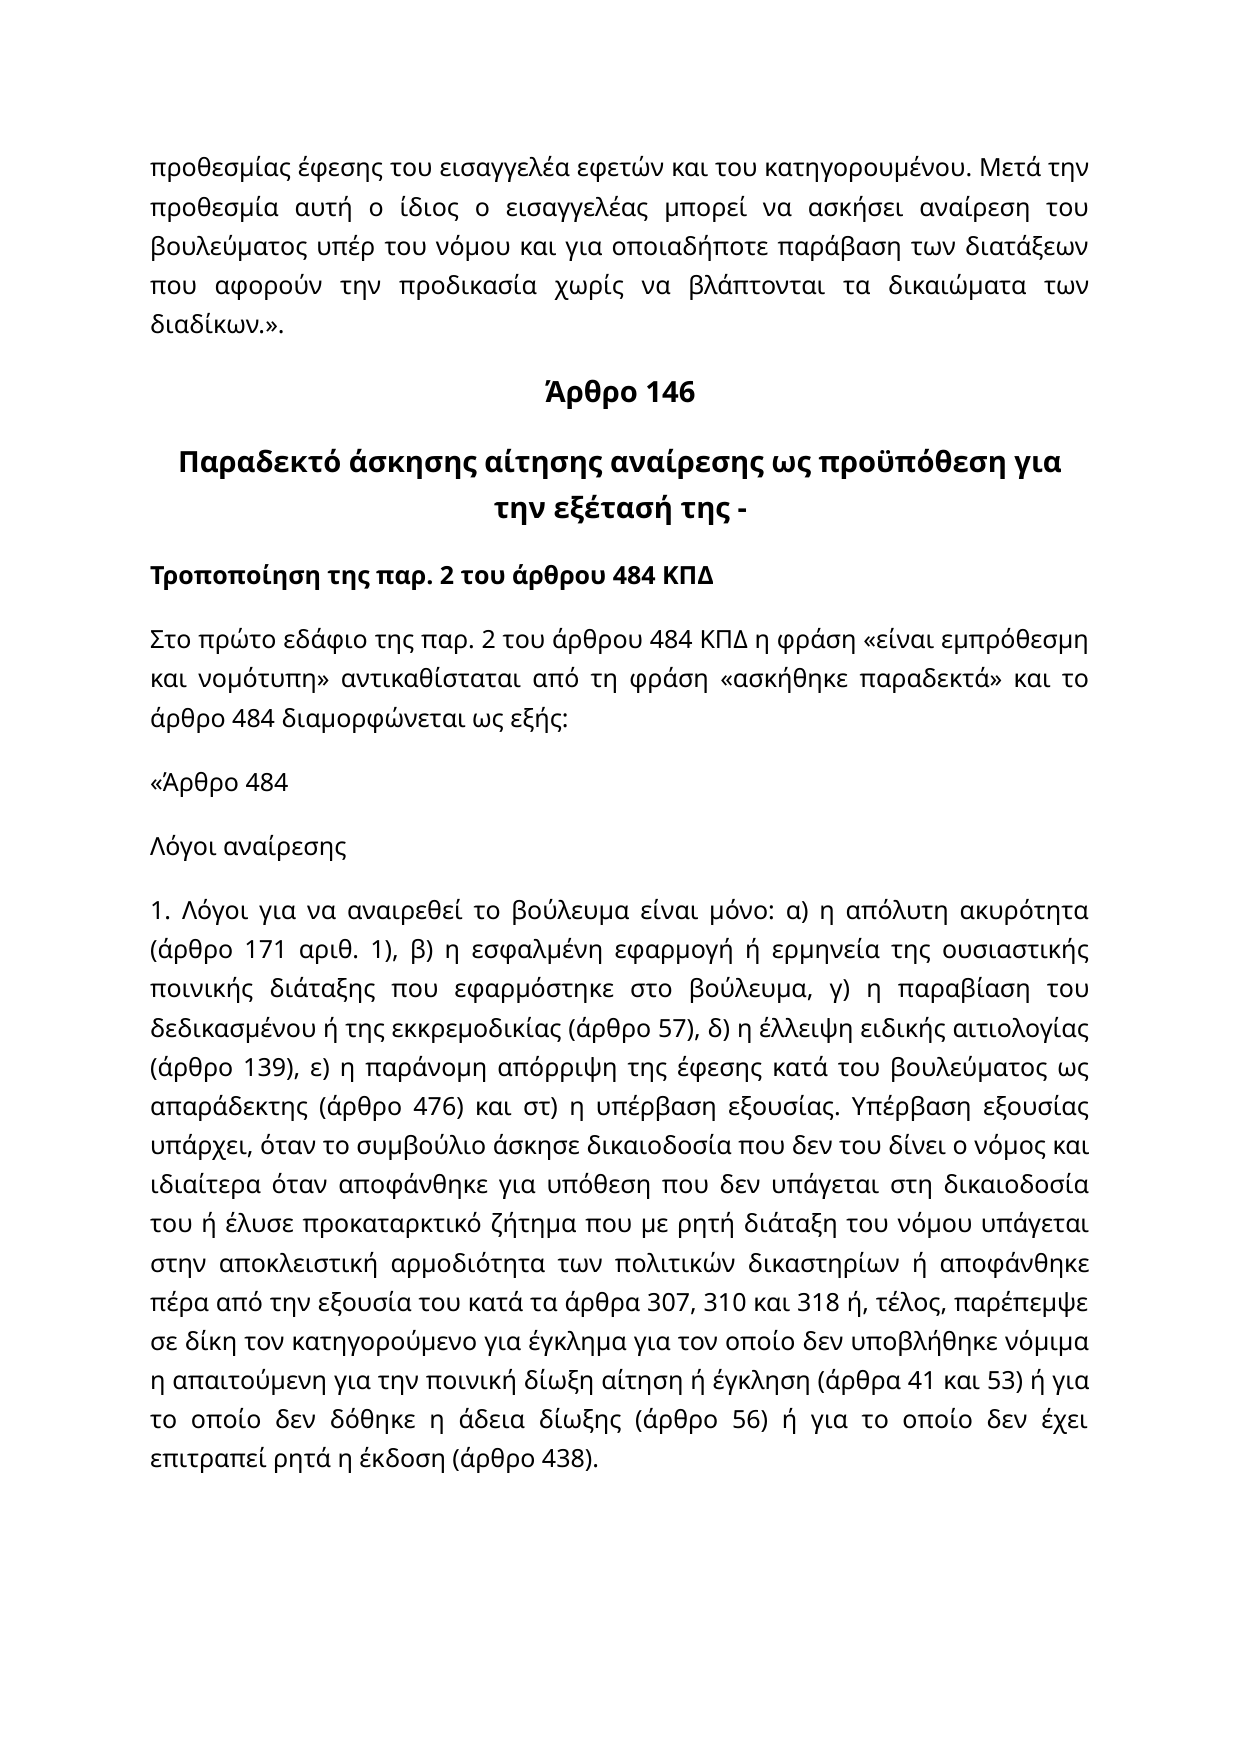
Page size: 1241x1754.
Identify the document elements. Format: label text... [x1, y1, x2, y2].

text προθεσμίας έφεσης του εισαγγελέα εφετών και του κατηγορουμένου. Μετά την προθεσμία αυτή ο ίδιος ο εισαγγελέας μπορεί να ασκήσει αναίρεση του βουλεύματος υπέρ του νόμου και για οποιαδήποτε παράβαση των διατάξεων που αφορούν την προδικασία χωρίς να βλάπτονται τα δικαιώματα των διαδίκων.». [150, 150, 1090, 341]
subtitle Παραδεκτό άσκησης αίτησης αναίρεσης ως προϋπόθεση για την εξέτασή της - [150, 441, 1090, 527]
subtitle Άρθρο 146 [150, 371, 1090, 411]
text «Άρθρο 484 [150, 764, 1090, 798]
text 1. Λόγοι για να αναιρεθεί το βούλευμα είναι μόνο: α) η απόλυτη ακυρότητα (άρθρο 171 αριθ. 1), β) η εσφαλμένη εφαρμογή ή ερμηνεία της ουσιαστικής ποινικής διάταξης που εφαρμόστηκε στο βούλευμα, γ) η παραβίαση του δεδικασμένου ή της εκκρεμοδικίας (άρθρο 57), δ) η έλλειψη ειδικής αιτιολογίας (άρθρο 139), ε) η παράνομη απόρριψη της έφεσης κατά του βουλεύματος ως απαράδεκτης (άρθρο 476) και στ) η υπέρβαση εξουσίας. Υπέρβαση εξουσίας υπάρχει, όταν το συμβούλιο άσκησε δικαιοδοσία που δεν του δίνει ο νόμος και ιδιαίτερα όταν αποφάνθηκε για υπόθεση που δεν υπάγεται στη δικαιοδοσία του ή έλυσε προκαταρκτικό ζήτημα που με ρητή διάταξη του νόμου υπάγεται στην αποκλειστική αρμοδιότητα των πολιτικών δικαστηρίων ή αποφάνθηκε πέρα από την εξουσία του κατά τα άρθρα 307, 310 και 318 ή, τέλος, παρέπεμψε σε δίκη τον κατηγορούμενο για έγκλημα για τον οποίο δεν υποβλήθηκε νόμιμα η απαιτούμενη για την ποινική δίωξη αίτηση ή έγκληση (άρθρα 41 και 53) ή για το οποίο δεν δόθηκε η άδεια δίωξης (άρθρο 56) ή για το οποίο δεν έχει επιτραπεί ρητά η έκδοση (άρθρο 438). [150, 893, 1090, 1475]
text Τροποποίηση της παρ. 2 του άρθρου 484 ΚΠΔ [150, 558, 1090, 592]
text Στο πρώτο εδάφιο της παρ. 2 του άρθρου 484 ΚΠΔ η φράση «είναι εμπρόθεσμη και νομότυπη» αντικαθίσταται από τη φράση «ασκήθηκε παραδεκτά» και το άρθρο 484 διαμορφώνεται ως εξής: [150, 622, 1090, 734]
text Λόγοι αναίρεσης [150, 828, 1090, 863]
